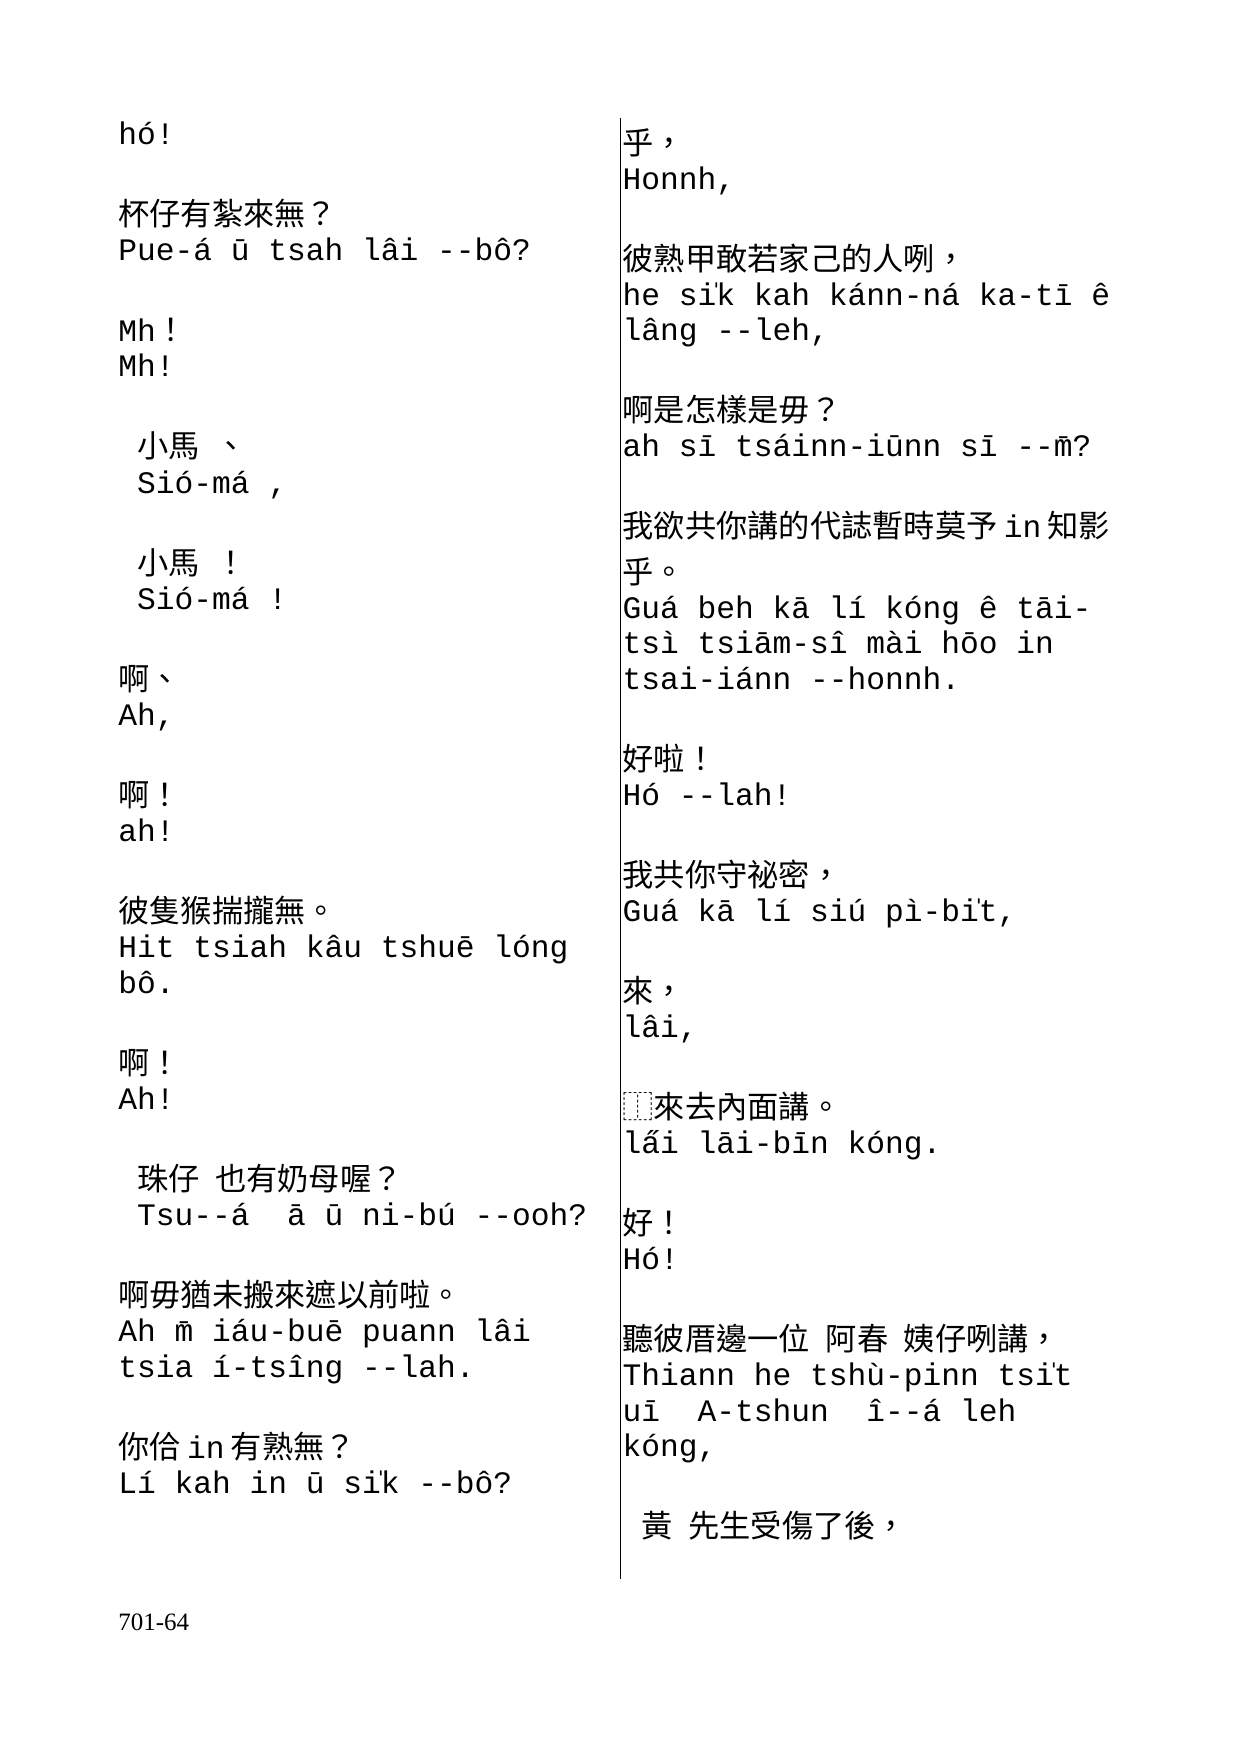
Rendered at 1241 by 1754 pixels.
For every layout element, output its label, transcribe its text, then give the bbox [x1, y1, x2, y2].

text lâi, [622, 1011, 1122, 1047]
text la̋i lāi-bīn kóng. [622, 1127, 1122, 1163]
text 好啦！ [622, 734, 1122, 779]
text 聽彼厝邊一位 阿春 姨仔咧講， [622, 1314, 1122, 1359]
text 我共你守祕密， [622, 850, 1122, 895]
text 珠仔 也有奶母喔？ [118, 1154, 618, 1199]
text 好！ [622, 1198, 1122, 1243]
text 小馬 ！ [118, 538, 618, 583]
text ah! [118, 816, 618, 851]
text Pue-á ū tsah lâi --bô? [118, 234, 618, 269]
text Thiann he tshù-pinn tsi̍t uī A-tshun î--á leh kóng, [622, 1359, 1122, 1466]
text Lí kah in ū si̍k --bô? [118, 1467, 618, 1503]
text 你佮in有熟無？ [118, 1422, 618, 1467]
text Sió-má ! [118, 583, 618, 619]
text 黃 先生受傷了後， [622, 1501, 1122, 1547]
text Ah! [118, 1083, 618, 1118]
text 啊是怎樣是毋？ [622, 386, 1122, 431]
text 啊！ [118, 1038, 618, 1083]
text ah sī tsáinn-iūnn sī --m̄? [622, 431, 1122, 466]
text 啊毋猶未搬來遮以前啦。 [118, 1270, 618, 1316]
text Ah, [118, 699, 618, 735]
text Mh！ [118, 305, 618, 351]
text Hit tsiah kâu tshuē lóng bô. [118, 932, 618, 1002]
text 彼隻猴揣攏無。 [118, 886, 618, 932]
text Sió-má , [118, 467, 618, 502]
text Mh! [118, 351, 618, 386]
text 我欲共你講的代誌暫時莫予in知影乎。 [622, 502, 1122, 592]
text Hó --lah! [622, 779, 1122, 815]
text he si̍k kah kánn-ná ka-tī ê lâng --leh, [622, 279, 1122, 350]
text 來， [622, 966, 1122, 1011]
text Hó! [622, 1243, 1122, 1279]
text Guá kā lí siú pì-bi̍t, [622, 895, 1122, 931]
text 啊、 [118, 654, 618, 699]
text 乎， [622, 118, 1122, 163]
text Honnh, [622, 163, 1122, 199]
text 小馬 、 [118, 421, 618, 467]
text Guá beh kā lí kóng ê tāi-tsì tsiām-sî mài hōo in tsai-iánn --honnh. [622, 592, 1122, 699]
text Tsu--á ā ū ni-bú --ooh? [118, 1199, 618, 1235]
text Ah m̄ iáu-buē puann lâi tsia í-tsîng --lah. [118, 1316, 618, 1386]
text 彼熟甲敢若家己的人咧， [622, 234, 1122, 279]
text hó! [118, 118, 618, 153]
text ⿰來去內面講。 [622, 1082, 1122, 1127]
text 啊！ [118, 770, 618, 816]
text 杯仔有紮來無？ [118, 189, 618, 234]
